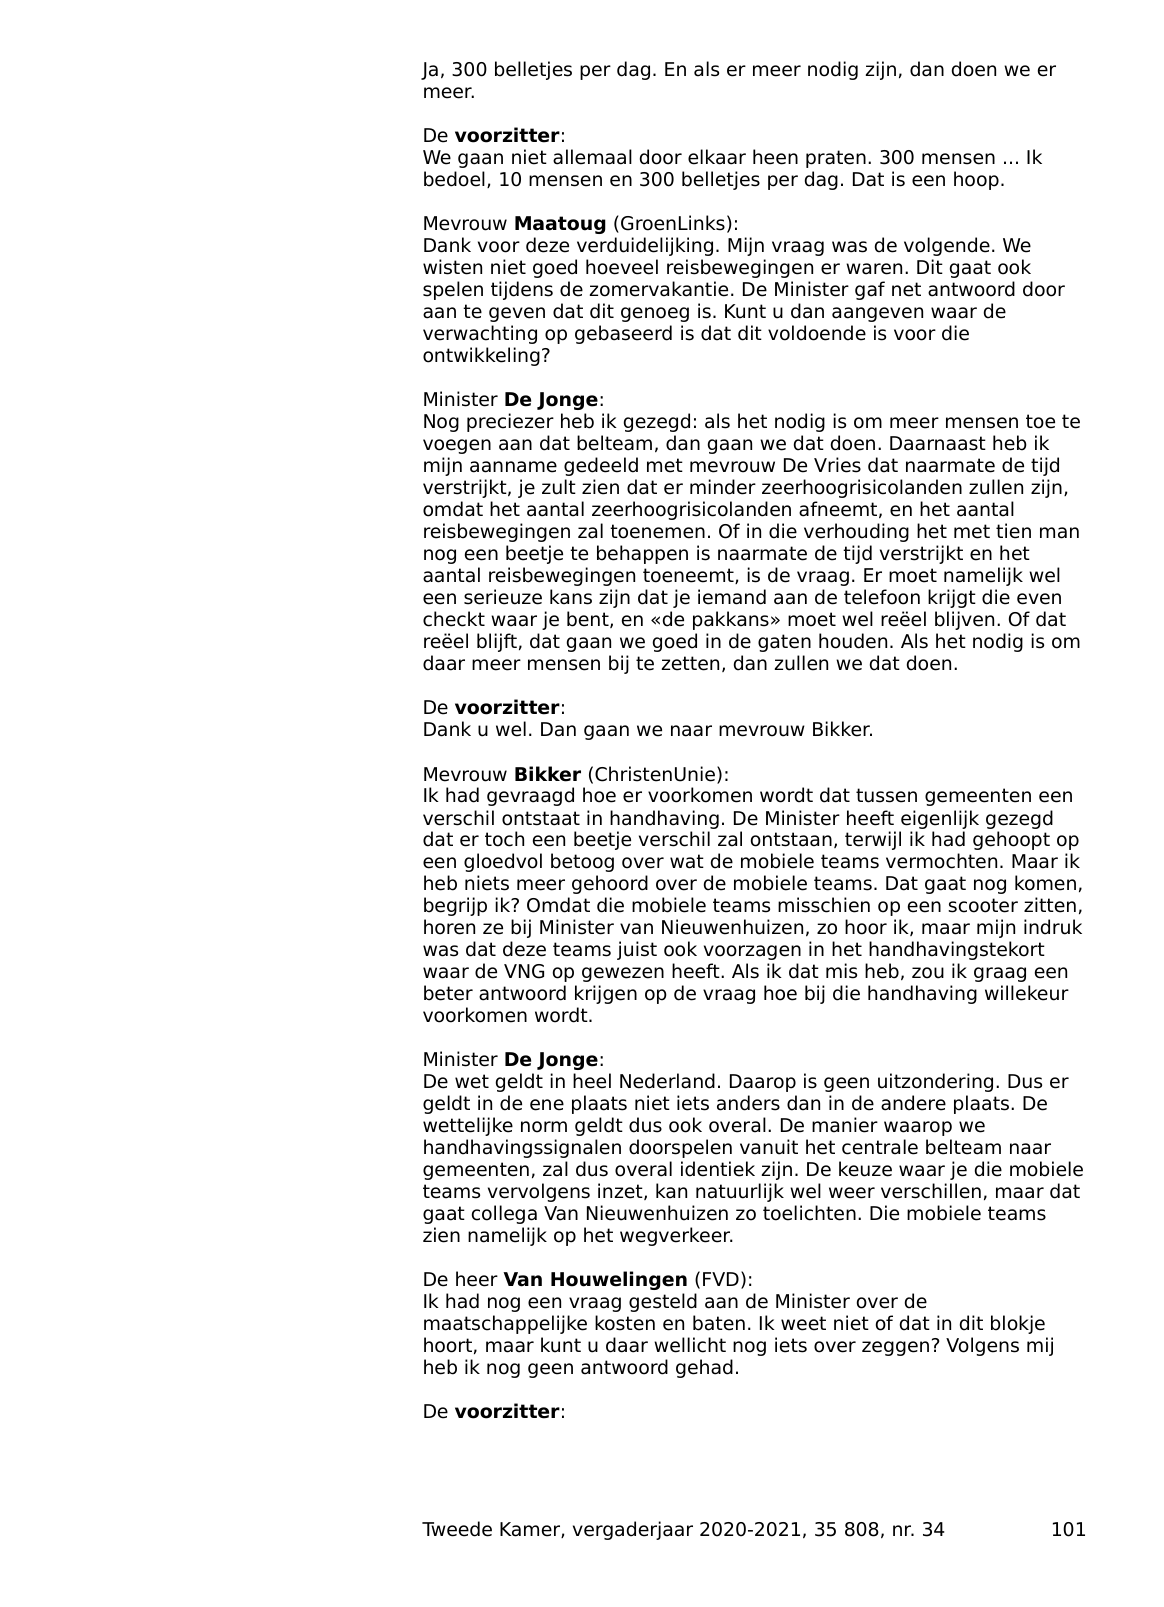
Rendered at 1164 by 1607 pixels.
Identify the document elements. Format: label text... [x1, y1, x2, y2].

text De voorzitter: [422, 697, 1087, 719]
text Dank voor deze verduidelijking. Mijn vraag was de volgende. We wisten niet goed hoeveel reisbewegingen er waren. Dit gaat ook spelen tijdens de zomervakantie. De Minister gaf net antwoord door aan te geven dat dit genoeg is. Kunt u dan aangeven waar de verwachting op gebaseerd is dat dit voldoende is voor die ontwikkeling? [422, 235, 1087, 367]
text Ja, 300 belletjes per dag. En als er meer nodig zijn, dan doen we er meer. [422, 59, 1087, 103]
text De voorzitter: [422, 125, 1087, 147]
text We gaan niet allemaal door elkaar heen praten. 300 mensen ... Ik bedoel, 10 mensen en 300 belletjes per dag. Dat is een hoop. [422, 147, 1087, 191]
text Ik had gevraagd hoe er voorkomen wordt dat tussen gemeenten een verschil ontstaat in handhaving. De Minister heeft eigenlijk gezegd dat er toch een beetje verschil zal ontstaan, terwijl ik had gehoopt op een gloedvol betoog over wat de mobiele teams vermochten. Maar ik heb niets meer gehoord over de mobiele teams. Dat gaat nog komen, begrijp ik? Omdat die mobiele teams misschien op een scooter zitten, horen ze bij Minister van Nieuwenhuizen, zo hoor ik, maar mijn indruk was dat deze teams juist ook voorzagen in het handhavingstekort waar de VNG op gewezen heeft. Als ik dat mis heb, zou ik graag een beter antwoord krijgen op de vraag hoe bij die handhaving willekeur voorkomen wordt. [422, 785, 1087, 1027]
text Mevrouw Bikker (ChristenUnie): [422, 763, 1087, 785]
text Nog preciezer heb ik gezegd: als het nodig is om meer mensen toe te voegen aan dat belteam, dan gaan we dat doen. Daarnaast heb ik mijn aanname gedeeld met mevrouw De Vries dat naarmate de tijd verstrijkt, je zult zien dat er minder zeerhoogrisicolanden zullen zijn, omdat het aantal zeerhoogrisicolanden afneemt, en het aantal reisbewegingen zal toenemen. Of in die verhouding het met tien man nog een beetje te behappen is naarmate de tijd verstrijkt en het aantal reisbewegingen toeneemt, is de vraag. Er moet namelijk wel een serieuze kans zijn dat je iemand aan de telefoon krijgt die even checkt waar je bent, en «de pakkans» moet wel reëel blijven. Of dat reëel blijft, dat gaan we goed in de gaten houden. Als het nodig is om daar meer mensen bij te zetten, dan zullen we dat doen. [422, 411, 1087, 675]
text Dank u wel. Dan gaan we naar mevrouw Bikker. [422, 719, 1087, 741]
text Minister De Jonge: [422, 389, 1087, 411]
text De heer Van Houwelingen (FVD): [422, 1269, 1087, 1291]
text Mevrouw Maatoug (GroenLinks): [422, 213, 1087, 235]
text Minister De Jonge: [422, 1049, 1087, 1071]
text De wet geldt in heel Nederland. Daarop is geen uitzondering. Dus er geldt in de ene plaats niet iets anders dan in de andere plaats. De wettelijke norm geldt dus ook overal. De manier waarop we handhavingssignalen doorspelen vanuit het centrale belteam naar gemeenten, zal dus overal identiek zijn. De keuze waar je die mobiele teams vervolgens inzet, kan natuurlijk wel weer verschillen, maar dat gaat collega Van Nieuwenhuizen zo toelichten. Die mobiele teams zien namelijk op het wegverkeer. [422, 1071, 1087, 1247]
text Ik had nog een vraag gesteld aan de Minister over de maatschappelijke kosten en baten. Ik weet niet of dat in dit blokje hoort, maar kunt u daar wellicht nog iets over zeggen? Volgens mij heb ik nog geen antwoord gehad. [422, 1291, 1087, 1379]
text De voorzitter: [422, 1401, 1087, 1423]
